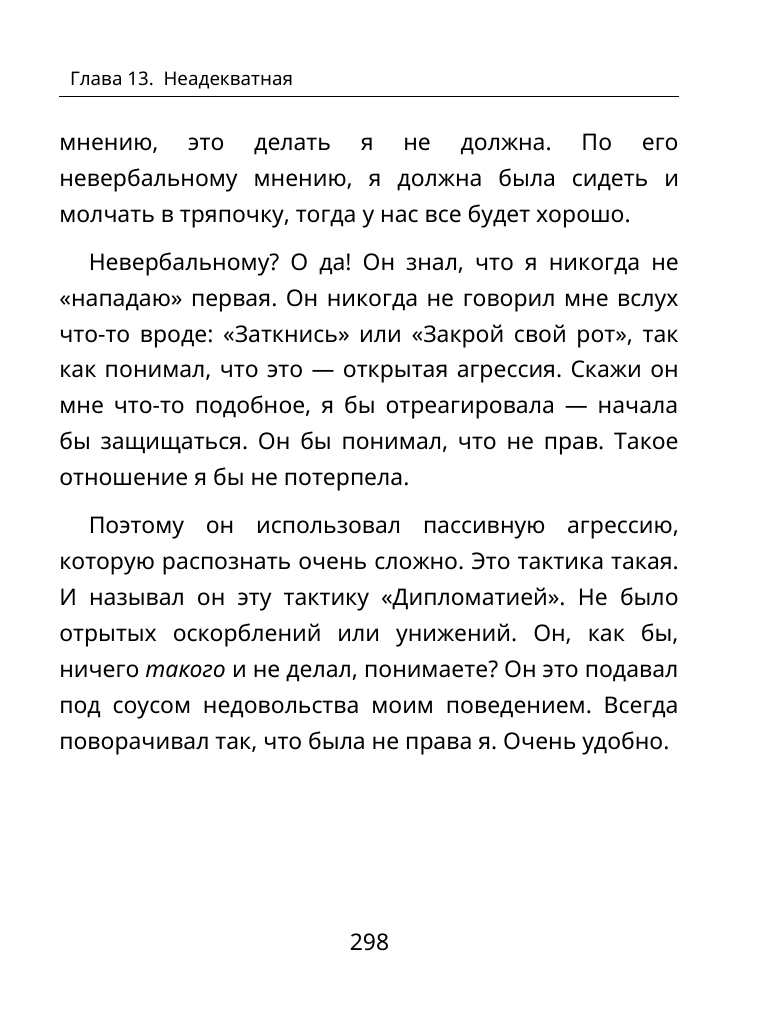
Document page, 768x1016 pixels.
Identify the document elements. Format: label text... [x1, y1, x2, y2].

text Невербальному? О да! Он знал, что я никогда не «нападаю» первая. Он никогда не говорил мне вслух что-то вроде: «Заткнись» или «Закрой свой рот», так как понимал, что это — открытая агрессия. Скажи он мне что-то подобное, я бы отреагировала — начала бы защищаться. Он бы понимал, что не прав. Такое отношение я бы не потерпела. [59, 246, 679, 492]
text мнению, это делать я не должна. По его невербальному мнению, я должна была сидеть и молчать в тряпочку, тогда у нас все будет хорошо. [59, 126, 679, 229]
text Поэтому он использовал пассивную агрессию, которую распознать очень сложно. Это тактика такая. И называл он эту тактику «Дипломатией». Не было отрытых оскорблений или унижений. Он, как бы, ничего такого и не делал, понимаете? Он это подавал под соусом недовольства моим поведением. Всегда поворачивал так, что была не права я. Очень удобно. [59, 509, 679, 756]
